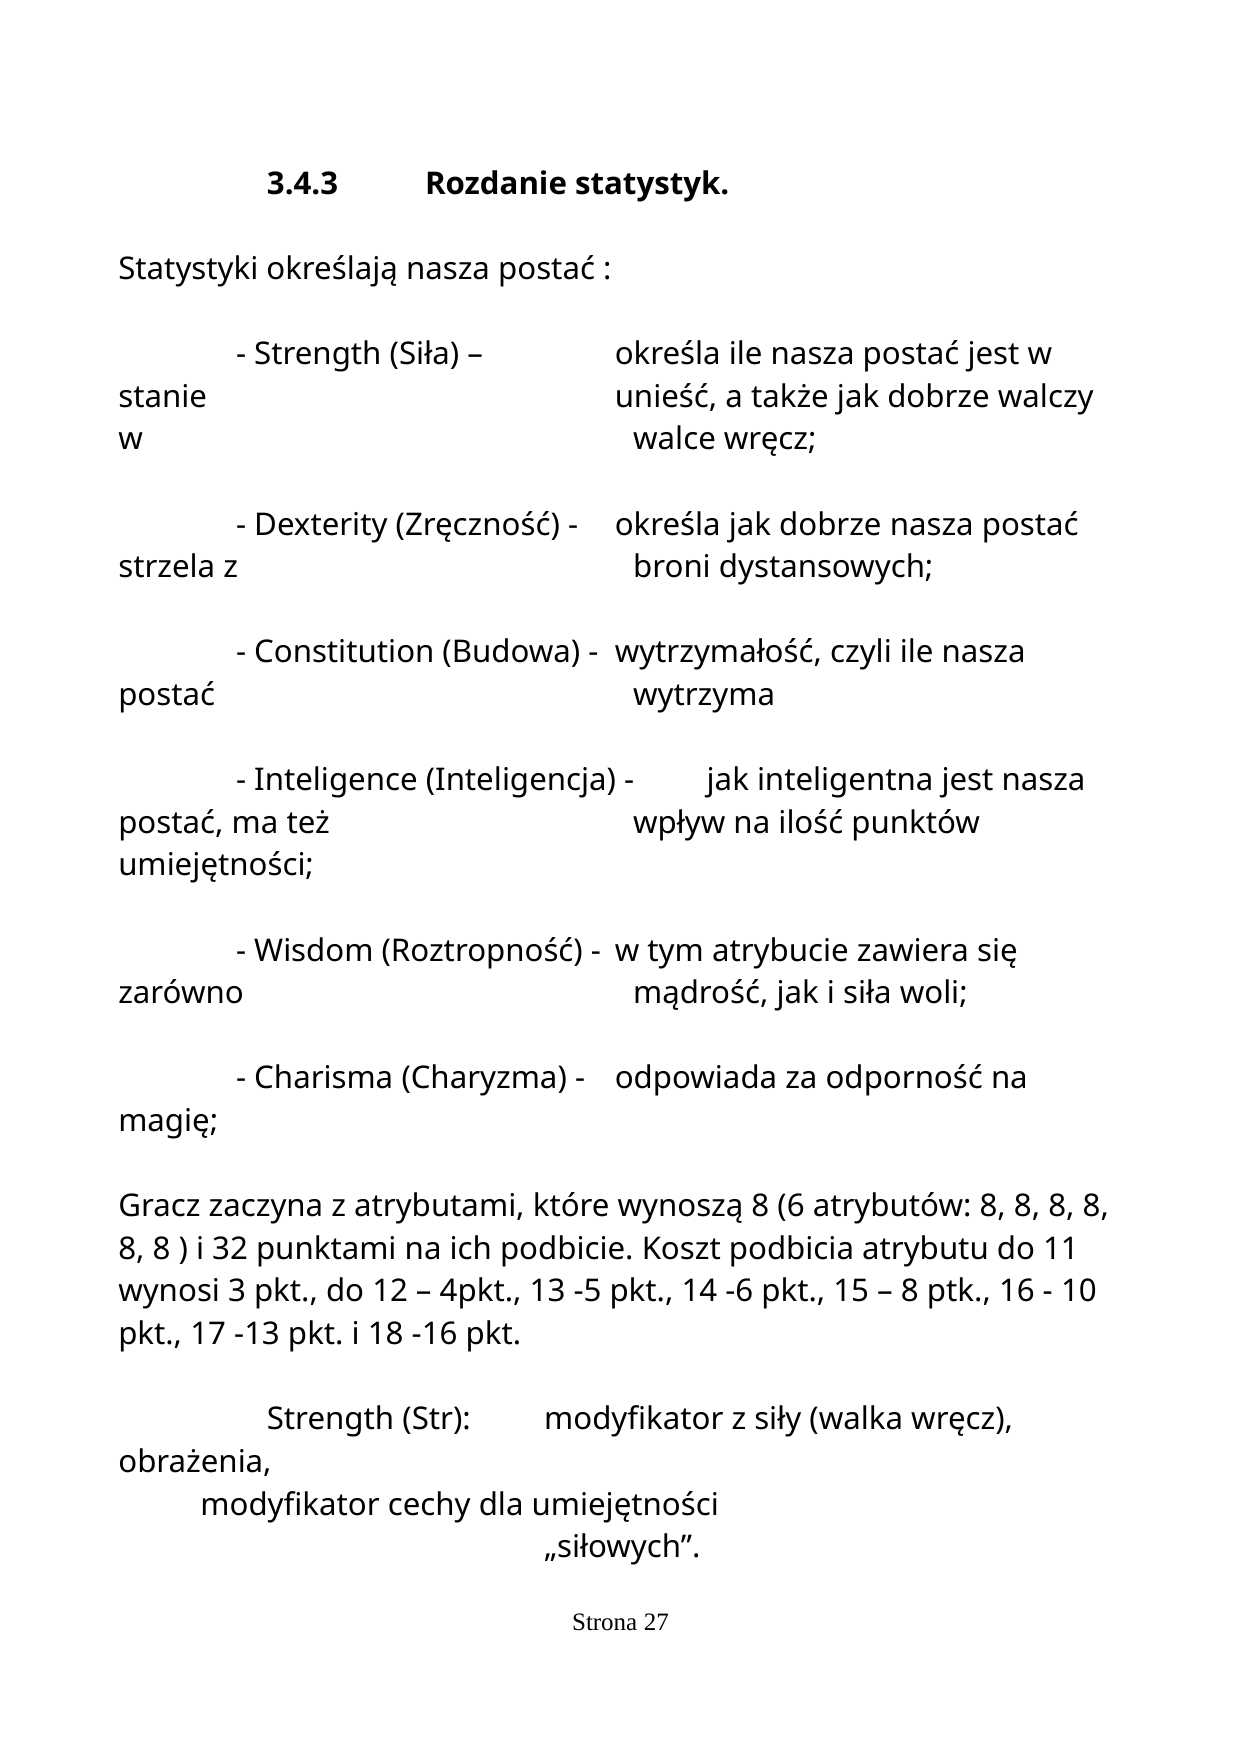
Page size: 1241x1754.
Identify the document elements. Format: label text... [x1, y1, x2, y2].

text Gracz zaczyna z atrybutami, które wynoszą 8 (6 atrybutów: 8, 8, 8, 8, 8, 8 ) i 32 punktami na ich podbicie. Koszt podbicia atrybutu do 11 wynosi 3 pkt., do 12 – 4pkt., 13 -5 pkt., 14 -6 pkt., 15 – 8 ptk., 16 - 10 pkt., 17 -13 pkt. i 18 -16 pkt. [118, 1183, 1122, 1354]
text - Charisma (Charyzma) - odpowiada za odporność na magię; [118, 1055, 1122, 1141]
text - Dexterity (Zręczność) - określa jak dobrze nasza postać strzela z broni dystansowych; [118, 502, 1122, 587]
text - Inteligence (Inteligencja) - jak inteligentna jest nasza postać, ma też wpływ na ilość punktów umiejętności; [118, 757, 1122, 885]
text - Wisdom (Roztropność) - w tym atrybucie zawiera się zarówno mądrość, jak i siła woli; [118, 928, 1122, 1013]
text - Strength (Siła) – określa ile nasza postać jest w stanie unieść, a także jak dobrze walczy w walce wręcz; [118, 331, 1122, 459]
text Statystyki określają nasza postać : [118, 246, 1122, 288]
text Strength (Str): modyfikator z siły (walka wręcz), obrażenia, modyfikator cechy dla umiejętności „siłowych”. [118, 1396, 1122, 1567]
text 3.4.3 Rozdanie statystyk. [118, 161, 1122, 203]
text - Constitution (Budowa) - wytrzymałość, czyli ile nasza postać wytrzyma [118, 629, 1122, 714]
